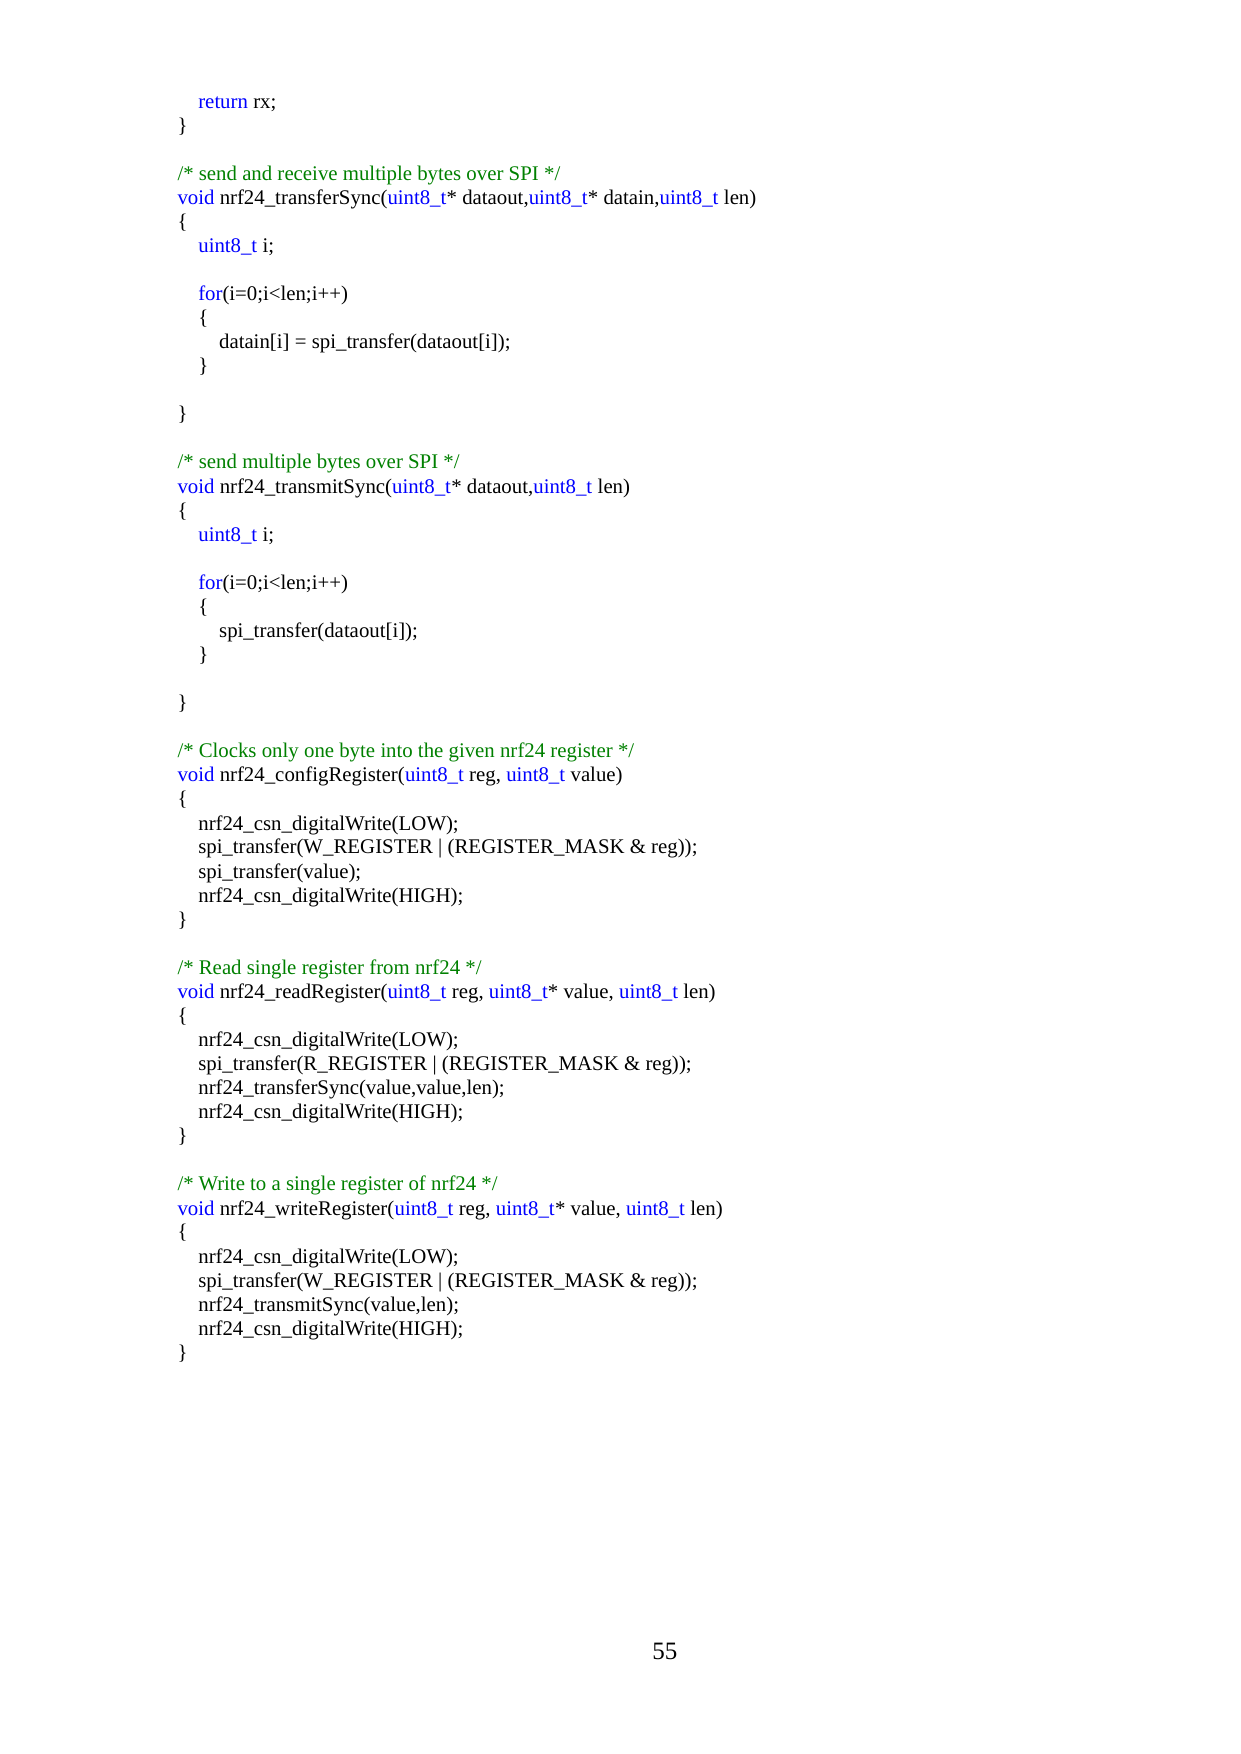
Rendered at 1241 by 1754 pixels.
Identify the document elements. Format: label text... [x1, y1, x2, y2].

text for(i=0;i<len;i++) [177, 570, 1152, 594]
text nrf24_transferSync(value,value,len); [177, 1075, 1152, 1099]
text nrf24_csn_digitalWrite(LOW); [177, 810, 1152, 834]
text spi_transfer(W_REGISTER | (REGISTER_MASK & reg)); [177, 1268, 1152, 1292]
text nrf24_csn_digitalWrite(HIGH); [177, 883, 1152, 907]
text /* send and receive multiple bytes over SPI */ [177, 161, 1152, 185]
text /* Read single register from nrf24 */ [177, 955, 1152, 979]
text datain[i] = spi_transfer(dataout[i]); [177, 329, 1152, 353]
text spi_transfer(value); [177, 858, 1152, 883]
text void nrf24_readRegister(uint8_t reg, uint8_t* value, uint8_t len) [177, 979, 1152, 1003]
text spi_transfer(dataout[i]); [177, 618, 1152, 642]
text } [177, 113, 1152, 137]
text { [177, 1219, 1152, 1243]
text nrf24_csn_digitalWrite(HIGH); [177, 1099, 1152, 1123]
text uint8_t i; [177, 522, 1152, 546]
text nrf24_transmitSync(value,len); [177, 1292, 1152, 1316]
text } [177, 1340, 1152, 1364]
text } [177, 642, 1152, 666]
text void nrf24_transmitSync(uint8_t* dataout,uint8_t len) [177, 473, 1152, 498]
text { [177, 786, 1152, 810]
text } [177, 1123, 1152, 1147]
text /* Clocks only one byte into the given nrf24 register */ [177, 738, 1152, 762]
text } [177, 907, 1152, 931]
text nrf24_csn_digitalWrite(LOW); [177, 1027, 1152, 1051]
text { [177, 305, 1152, 329]
text } [177, 401, 1152, 425]
text { [177, 209, 1152, 233]
text uint8_t i; [177, 233, 1152, 257]
text /* Write to a single register of nrf24 */ [177, 1171, 1152, 1195]
text { [177, 498, 1152, 522]
text } [177, 690, 1152, 714]
text void nrf24_writeRegister(uint8_t reg, uint8_t* value, uint8_t len) [177, 1195, 1152, 1219]
text { [177, 1003, 1152, 1027]
text spi_transfer(W_REGISTER | (REGISTER_MASK & reg)); [177, 834, 1152, 858]
text void nrf24_transferSync(uint8_t* dataout,uint8_t* datain,uint8_t len) [177, 185, 1152, 209]
text { [177, 594, 1152, 618]
text } [177, 353, 1152, 377]
text spi_transfer(R_REGISTER | (REGISTER_MASK & reg)); [177, 1051, 1152, 1075]
text nrf24_csn_digitalWrite(HIGH); [177, 1316, 1152, 1340]
text return rx; [177, 88, 1152, 113]
text nrf24_csn_digitalWrite(LOW); [177, 1243, 1152, 1268]
text /* send multiple bytes over SPI */ [177, 449, 1152, 473]
text void nrf24_configRegister(uint8_t reg, uint8_t value) [177, 762, 1152, 786]
text for(i=0;i<len;i++) [177, 281, 1152, 305]
